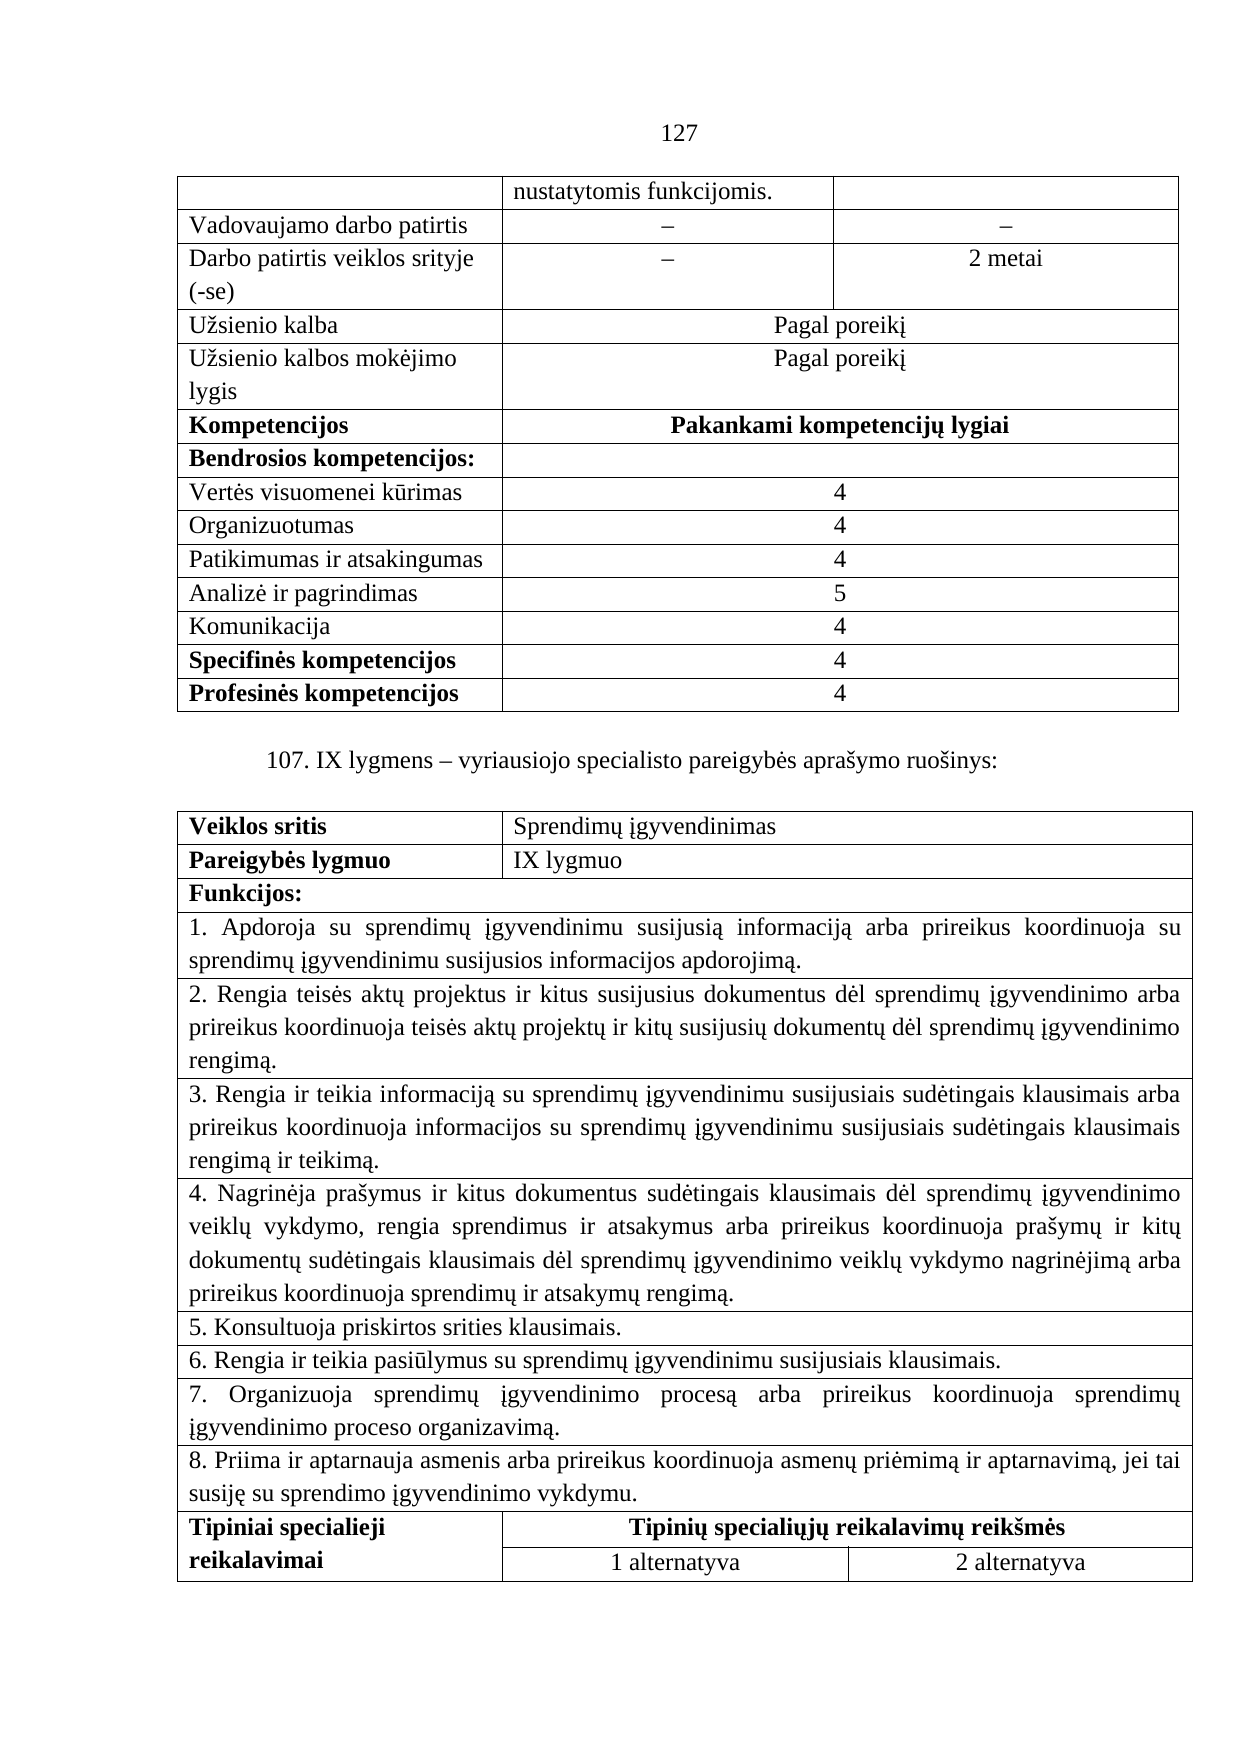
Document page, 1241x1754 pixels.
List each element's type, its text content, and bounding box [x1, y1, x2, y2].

table_cell 2. Rengia teisės aktų projektus ir kitus susijusius dokumentus dėl sprendimų įgyvendinimo arba prireikus koordinuoja teisės aktų projektų ir kitų susijusių dokumentų dėl sprendimų įgyvendinimo rengimą. [178, 979, 1192, 1078]
table_cell 7. Organizuoja sprendimų įgyvendinimo procesą arba prireikus koordinuoja sprendimų įgyvendinimo proceso organizavimą. [178, 1379, 1192, 1445]
table_cell Pagal poreikį [503, 344, 1178, 409]
table_cell – [503, 244, 833, 309]
table_cell 4 [503, 645, 1178, 678]
table_cell Bendrosios kompetencijos: [178, 444, 502, 476]
table_cell Pagal poreikį [503, 310, 1178, 343]
table_header Veiklos sritis [178, 812, 502, 844]
table_cell [178, 177, 502, 209]
table_cell Kompetencijos [178, 410, 502, 443]
table_cell Funkcijos: [178, 879, 1192, 911]
table_cell 4 [503, 545, 1178, 577]
table_cell 4. Nagrinėja prašymus ir kitus dokumentus sudėtingais klausimais dėl sprendimų įgyvendinimo veiklų vykdymo, rengia sprendimus ir atsakymus arba prireikus koordinuoja prašymų ir kitų dokumentų sudėtingais klausimais dėl sprendimų įgyvendinimo veiklų vykdymo nagrinėjimą arba prireikus koordinuoja sprendimų ir atsakymų rengimą. [178, 1179, 1192, 1311]
table_cell [503, 444, 1178, 476]
table_cell Specifinės kompetencijos [178, 645, 502, 678]
table_cell Profesinės kompetencijos [178, 679, 502, 711]
table_cell 4 [503, 679, 1178, 711]
table_cell Tipinių specialiųjų reikalavimų reikšmės [503, 1512, 1192, 1546]
table_cell 2 metai [834, 244, 1178, 309]
table_cell 6. Rengia ir teikia pasiūlymus su sprendimų įgyvendinimu susijusiais klausimais. [178, 1346, 1192, 1378]
table_cell 3. Rengia ir teikia informaciją su sprendimų įgyvendinimu susijusiais sudėtingais klausimais arba prireikus koordinuoja informacijos su sprendimų įgyvendinimu susijusiais sudėtingais klausimais rengimą ir teikimą. [178, 1079, 1192, 1178]
table_cell – [834, 210, 1178, 243]
table_cell Pakankami kompetencijų lygiai [503, 410, 1178, 443]
table_cell Vertės visuomenei kūrimas [178, 478, 502, 510]
table_cell Užsienio kalbos mokėjimo lygis [178, 344, 502, 409]
table_cell 1. Apdoroja su sprendimų įgyvendinimu susijusią informaciją arba prireikus koordinuoja su sprendimų įgyvendinimu susijusios informacijos apdorojimą. [178, 913, 1192, 978]
table_cell IX lygmuo [503, 845, 1192, 878]
table_cell Pareigybės lygmuo [178, 845, 502, 878]
table_cell Komunikacija [178, 612, 502, 644]
table_cell Užsienio kalba [178, 310, 502, 343]
table_cell Analizė ir pagrindimas [178, 578, 502, 611]
table_cell 4 [503, 478, 1178, 510]
table_cell [834, 177, 1178, 209]
table_cell 4 [503, 612, 1178, 644]
table_cell 1 alternatyva [503, 1548, 848, 1581]
table_cell Tipiniai specialieji reikalavimai [178, 1512, 502, 1581]
table_cell – [503, 210, 833, 243]
table_cell 5. Konsultuoja priskirtos srities klausimais. [178, 1312, 1192, 1344]
table_cell 8. Priima ir aptarnauja asmenis arba prireikus koordinuoja asmenų priėmimą ir aptarnavimą, jei tai susiję su sprendimo įgyvendinimo vykdymu. [178, 1446, 1192, 1511]
table_cell 5 [503, 578, 1178, 611]
text 107. IX lygmens – vyriausiojo specialisto pareigybės aprašymo ruošinys: [177, 745, 1181, 773]
table_header Sprendimų įgyvendinimas [503, 812, 1192, 844]
table_cell 4 [503, 511, 1178, 543]
table_cell Organizuotumas [178, 511, 502, 543]
table_cell nustatytomis funkcijomis. [503, 177, 833, 209]
table_cell Vadovaujamo darbo patirtis [178, 210, 502, 243]
table_cell Patikimumas ir atsakingumas [178, 545, 502, 577]
table_cell 2 alternatyva [849, 1548, 1192, 1581]
table_cell Darbo patirtis veiklos srityje (-se) [178, 244, 502, 309]
